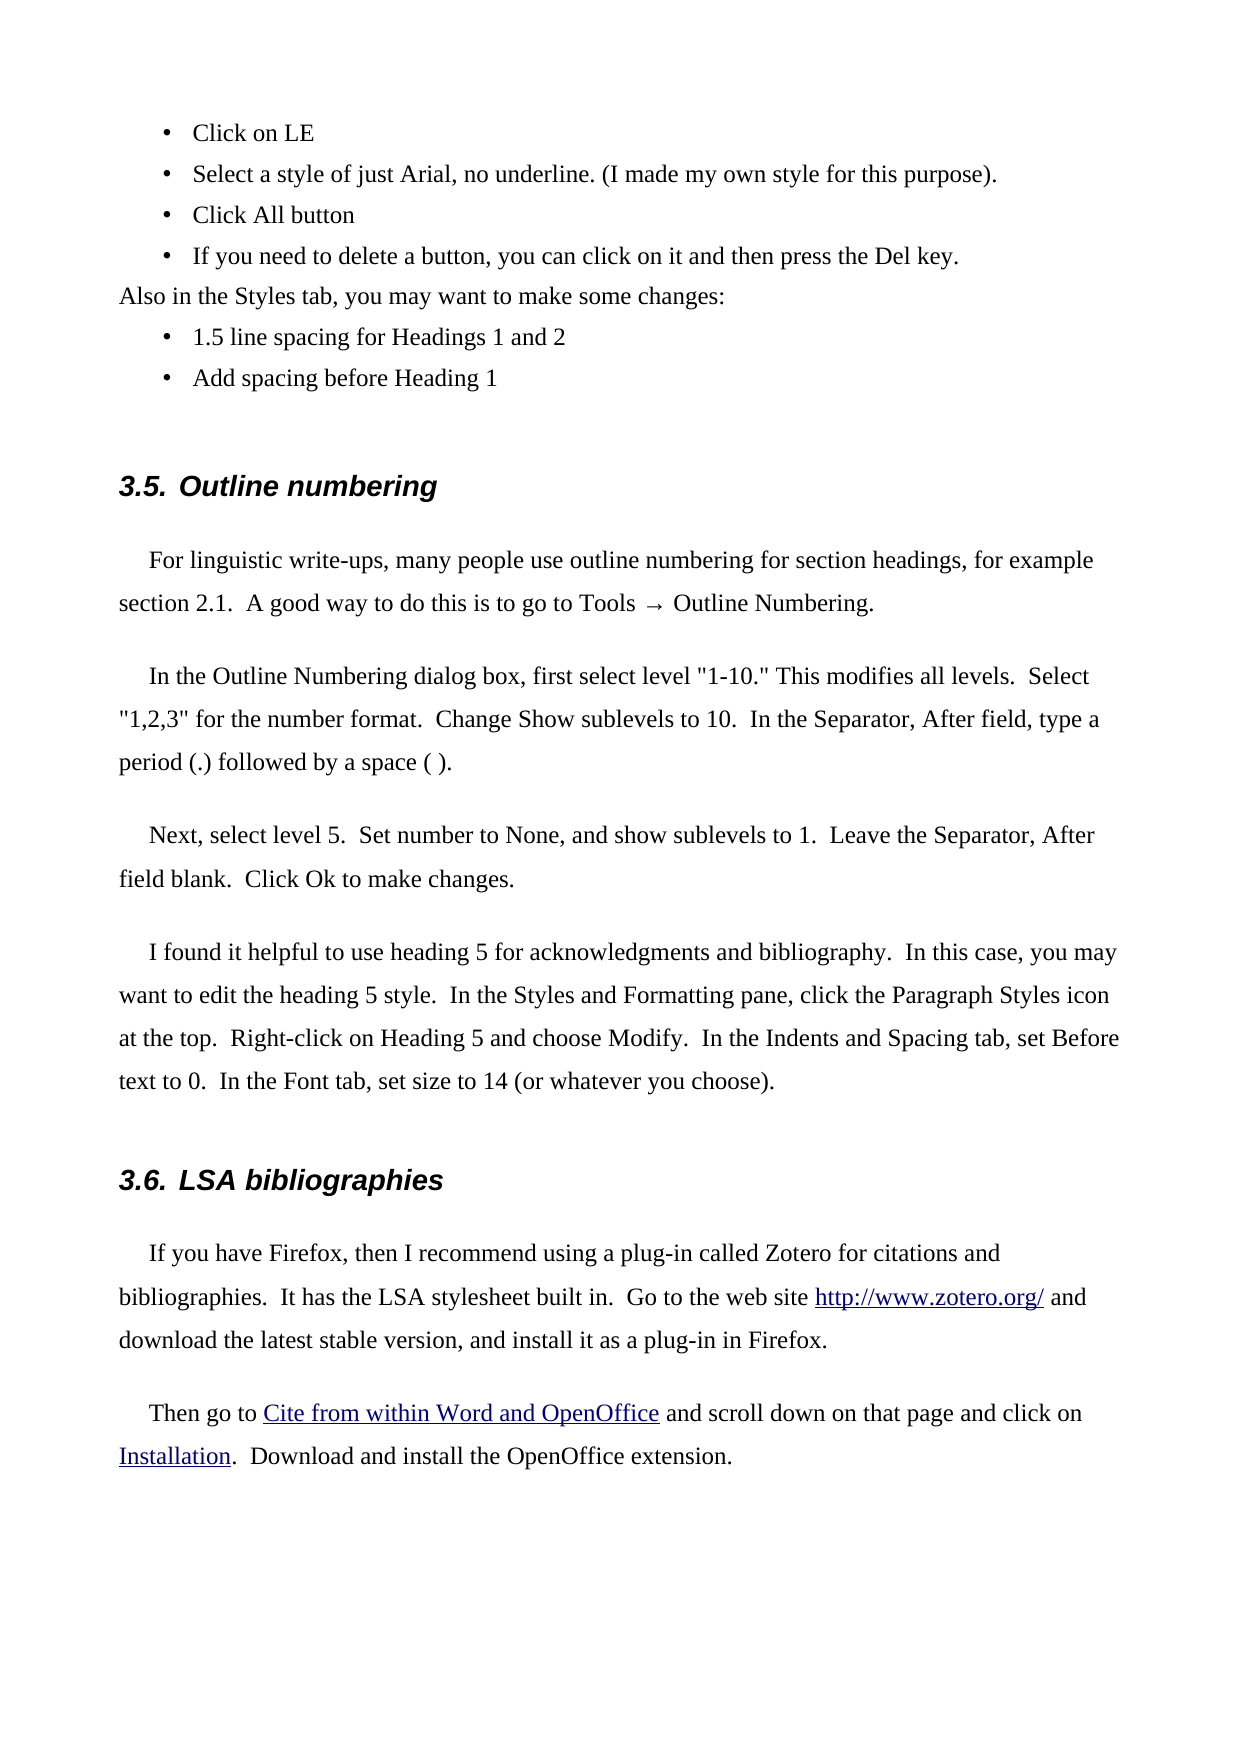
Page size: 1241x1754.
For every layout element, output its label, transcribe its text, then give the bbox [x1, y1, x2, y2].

text Also in the Styles tab, you may want to make some changes: [118, 281, 1122, 310]
text I found it helpful to use heading 5 for acknowledgments and bibliography. In this case, you may want to edit the heading 5 style. In the Styles and Formatting pane, click the Paragraph Styles icon at the top. Right-click on Heading 5 and choose Modify. In the Indents and Spacing tab, set Before text to 0. In the Font tab, set size to 14 (or whatever you choose). [118, 937, 1122, 1095]
list If you need to delete a button, you can click on it and then press the Del key. [163, 241, 1122, 269]
list Add spacing before Heading 1 [163, 363, 1122, 392]
list Click All button [163, 200, 1122, 229]
text Next, select level 5. Set number to None, and show sublevels to 1. Leave the Separator, After field blank. Click Ok to make changes. [118, 821, 1122, 892]
text In the Outline Numbering dialog box, first select level "1-10." This modifies all levels. Select "1,2,3" for the number format. Change Show sublevels to 10. In the Separator, After field, type a period (.) followed by a space ( ). [118, 661, 1122, 776]
subtitle LSA bibliographies [118, 1163, 1122, 1197]
text If you have Firefox, then I recommend using a plug-in called Zotero for citations and bibliographies. It has the LSA stylesheet built in. Go to the web site http://www.zotero.org/ and download the latest stable version, and install it as a plug-in in Firefox. [118, 1238, 1122, 1353]
list Select a style of just Arial, no underline. (I made my own style for this purpose). [163, 159, 1122, 188]
list 1.5 line spacing for Headings 1 and 2 [163, 322, 1122, 351]
list Click on LE [163, 118, 1122, 147]
text For linguistic write-ups, many people use outline numbering for section headings, for example section 2.1. A good way to do this is to go to Tools → Outline Numbering. [118, 545, 1122, 617]
text Then go to Cite from within Word and OpenOffice and scroll down on that page and click on Installation. Download and install the OpenOffice extension. [118, 1398, 1122, 1470]
subtitle Outline numbering [118, 469, 1122, 503]
